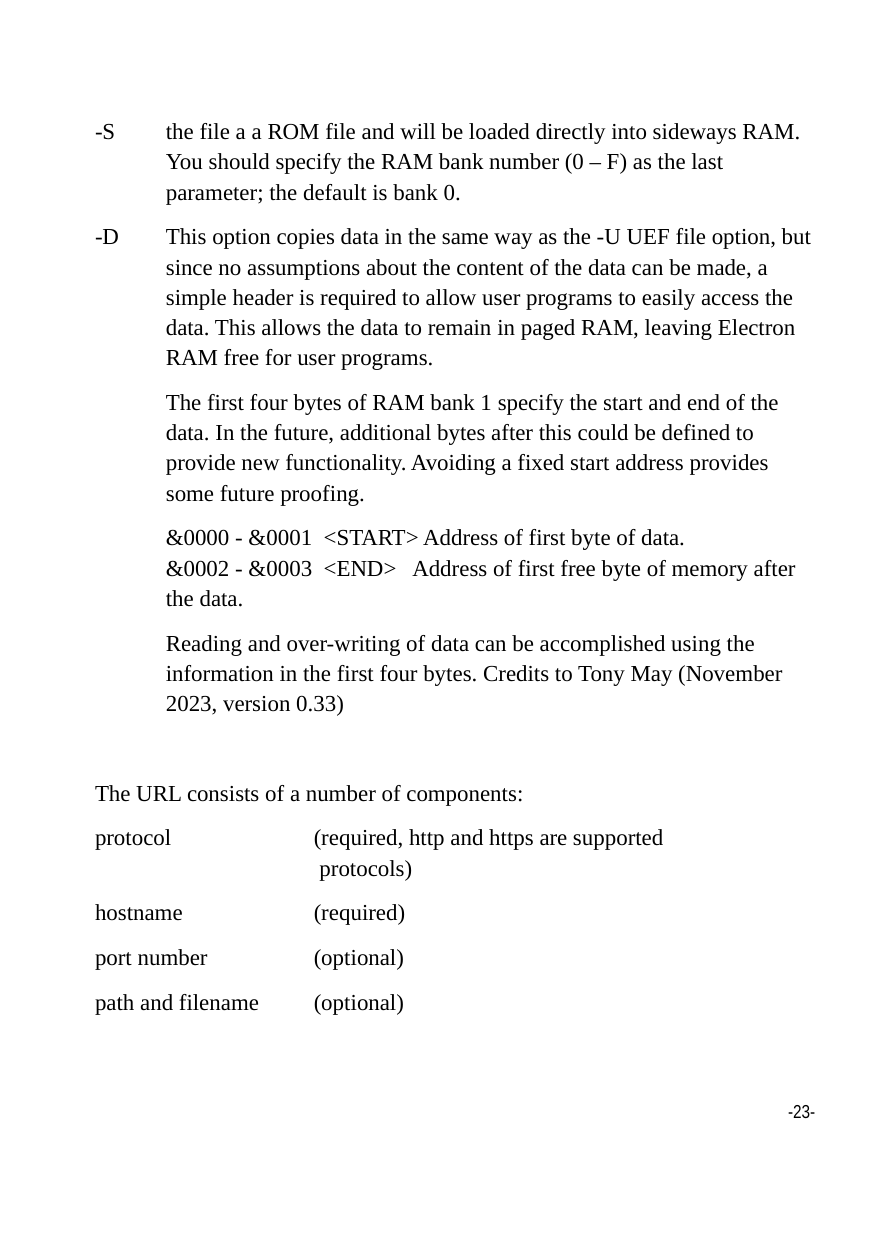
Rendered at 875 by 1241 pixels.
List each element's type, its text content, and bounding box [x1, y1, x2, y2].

text path and filename (optional) [95, 989, 815, 1015]
text -S the file a a ROM file and will be loaded directly into sideways RAM. You should specify the RAM bank number (0 – F) as the last parameter; the default is bank 0. [95, 118, 815, 205]
text Reading and over-writing of data can be accomplished using the information in the first four bytes. Credits to Tony May (November 2023, version 0.33) [95, 629, 815, 716]
text The URL consists of a number of components: [95, 779, 815, 806]
text protocol (required, http and https are supported protocols) [95, 824, 815, 881]
text The first four bytes of RAM bank 1 specify the start and end of the data. In the future, additional bytes after this could be defined to provide new functionality. Avoiding a fixed start address provides some future proofing. [95, 389, 815, 506]
text -D This option copies data in the same way as the -U UEF file option, but since no assumptions about the content of the data can be made, a simple header is required to allow user programs to easily access the data. This allows the data to remain in paged RAM, leaving Electron RAM free for user programs. [95, 223, 815, 371]
text hostname (required) [95, 899, 815, 926]
text port number (optional) [95, 944, 815, 971]
text &0000 - &0001 <START> Address of first byte of data. &0002 - &0003 <END> Address of first free byte of memory after the data. [95, 524, 815, 611]
